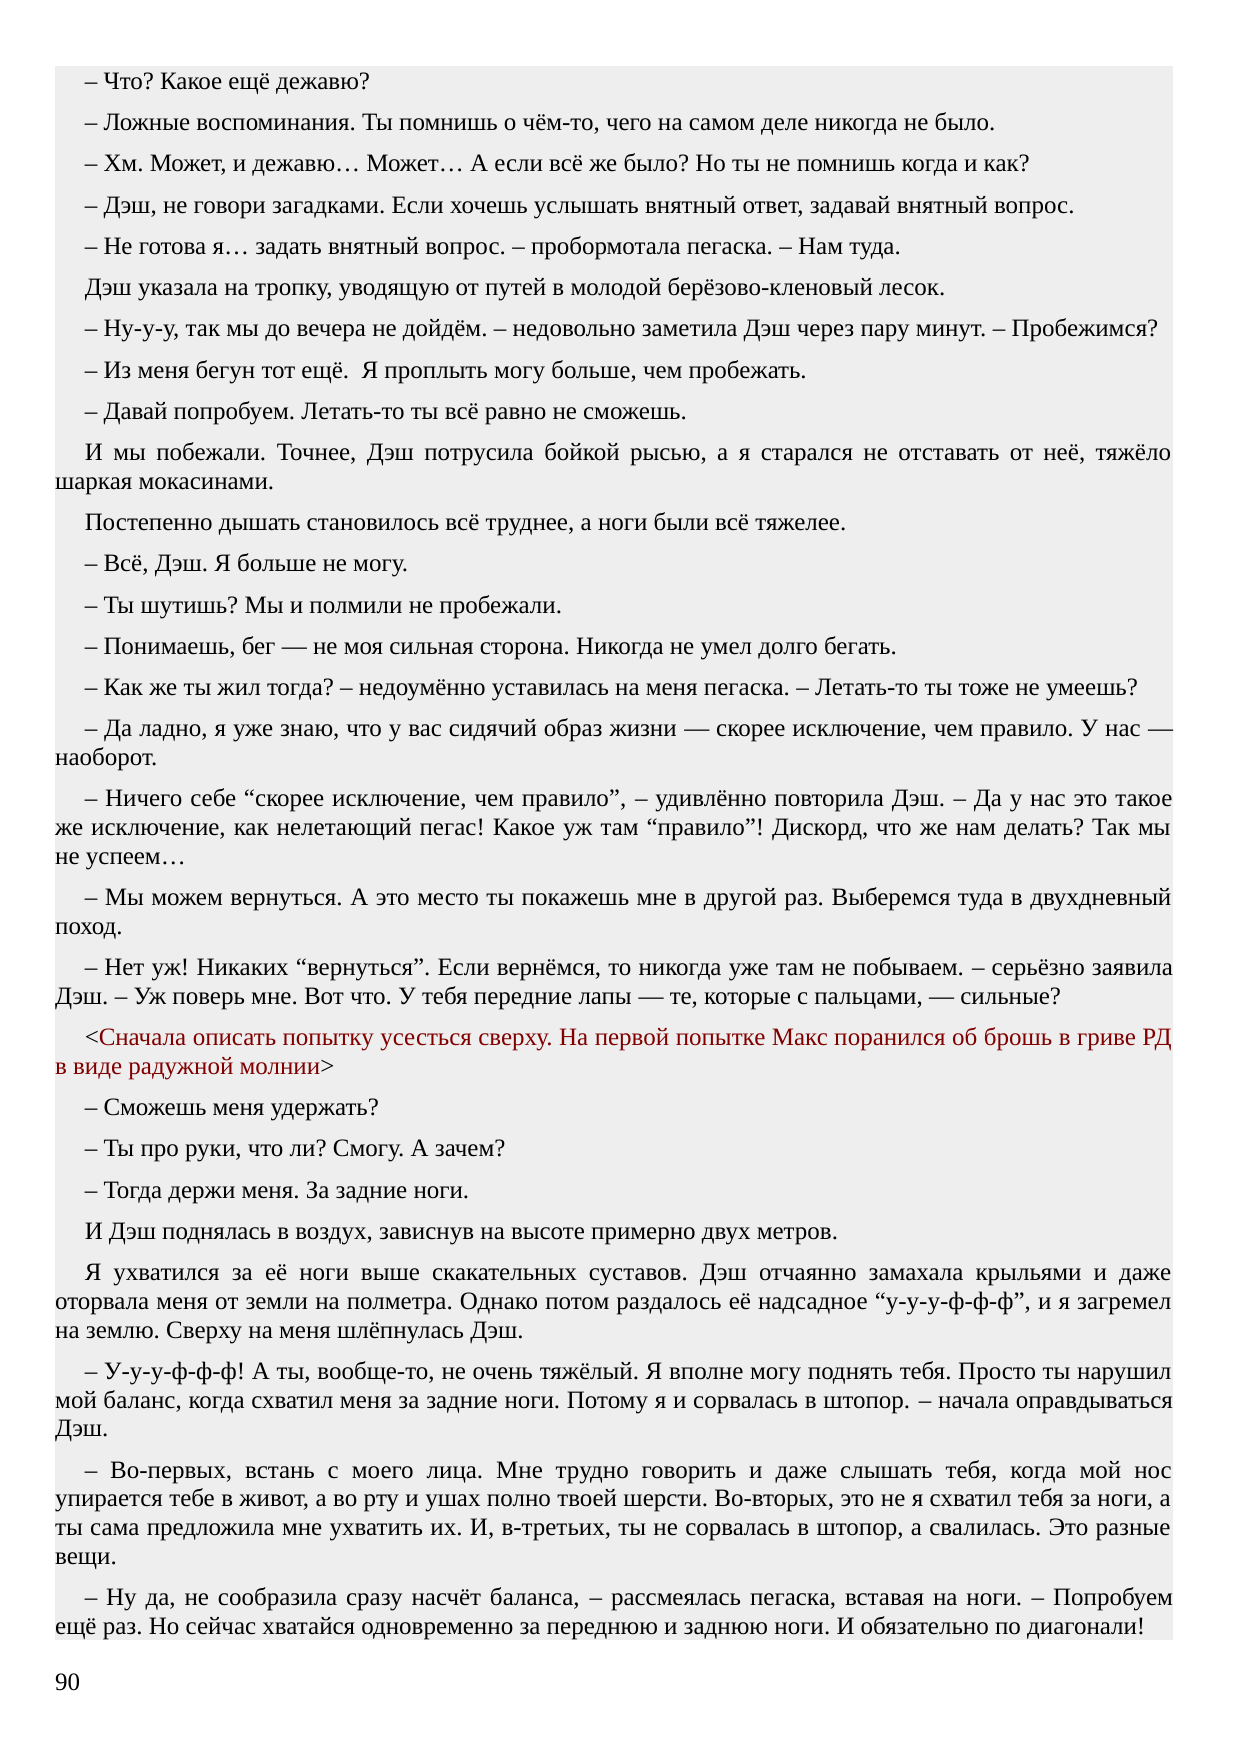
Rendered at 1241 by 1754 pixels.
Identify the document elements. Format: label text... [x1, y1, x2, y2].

text – Как же ты жил тогда? – недоумённо уставилась на меня пегаска. – Летать-то ты тоже не умеешь? [55, 672, 1173, 701]
text – Ничего себе “скорее исключение, чем правило”, – удивлённо повторила Дэш. – Да у нас это такое же исключение, как нелетающий пегас! Какое уж там “правило”! Дискорд, что же нам делать? Так мы не успеем… [55, 783, 1173, 870]
text – Понимаешь, бег — не моя сильная сторона. Никогда не умел долго бегать. [55, 631, 1173, 660]
text – У-у-у-ф-ф-ф! А ты, вообще-то, не очень тяжёлый. Я вполне могу поднять тебя. Просто ты нарушил мой баланс, когда схватил меня за задние ноги. Потому я и сорвалась в штопор. – начала оправдываться Дэш. [55, 1356, 1173, 1442]
text Дэш указала на тропку, уводящую от путей в молодой берёзово-кленовый лесок. [55, 272, 1173, 301]
text Постепенно дышать становилось всё труднее, а ноги были всё тяжелее. [55, 507, 1173, 536]
text – Давай попробуем. Летать-то ты всё равно не сможешь. [55, 396, 1173, 425]
text – Во-первых, встань с моего лица. Мне трудно говорить и даже слышать тебя, когда мой нос упирается тебе в живот, а во рту и ушах полно твоей шерсти. Во-вторых, это не я схватил тебя за ноги, а ты сама предложила мне ухватить их. И, в-третьих, ты не сорвалась в штопор, а свалилась. Это разные вещи. [55, 1455, 1173, 1570]
text – Ложные воспоминания. Ты помнишь о чём-то, чего на самом деле никогда не было. [55, 107, 1173, 136]
text – Всё, Дэш. Я больше не могу. [55, 548, 1173, 577]
text – Хм. Может, и дежавю… Может… А если всё же было? Но ты не помнишь когда и как? [55, 148, 1173, 177]
text – Ну да, не сообразила сразу насчёт баланса, – рассмеялась пегаска, вставая на ноги. – Попробуем ещё раз. Но сейчас хватайся одновременно за переднюю и заднюю ноги. И обязательно по диагонали! [55, 1582, 1173, 1640]
text <Cначала описать попытку усесться сверху. На первой попытке Макс поранился об брошь в гриве РД в виде радужной молнии> [55, 1022, 1173, 1080]
text – Не готова я… задать внятный вопрос. – пробормотала пегаска. – Нам туда. [55, 231, 1173, 260]
text – Из меня бегун тот ещё. Я проплыть могу больше, чем пробежать. [55, 355, 1173, 383]
text – Дэш, не говори загадками. Если хочешь услышать внятный ответ, задавай внятный вопрос. [55, 190, 1173, 218]
text – Да ладно, я уже знаю, что у вас сидячий образ жизни — скорее исключение, чем правило. У нас — наоборот. [55, 713, 1173, 771]
text – Сможешь меня удержать? [55, 1092, 1173, 1121]
text – Нет уж! Никаких “вернуться”. Если вернёмся, то никогда уже там не побываем. – серьёзно заявила Дэш. – Уж поверь мне. Вот что. У тебя передние лапы — те, которые с пальцами, — сильные? [55, 952, 1173, 1010]
text – Что? Какое ещё дежавю? [55, 66, 1173, 95]
text – Ты шутишь? Мы и полмили не пробежали. [55, 590, 1173, 618]
text – Ну-у-у, так мы до вечера не дойдём. – недовольно заметила Дэш через пару минут. – Пробежимся? [55, 313, 1173, 342]
text И мы побежали. Точнее, Дэш потрусила бойкой рысью, а я старался не отставать от неё, тяжёло шаркая мокасинами. [55, 437, 1173, 495]
text И Дэш поднялась в воздух, зависнув на высоте примерно двух метров. [55, 1216, 1173, 1245]
text Я ухватился за её ноги выше скакательных суставов. Дэш отчаянно замахала крыльями и даже оторвала меня от земли на полметра. Однако потом раздалось её надсадное “у-у-у-ф-ф-ф”, и я загремел на землю. Сверху на меня шлёпнулась Дэш. [55, 1257, 1173, 1343]
text – Мы можем вернуться. А это место ты покажешь мне в другой раз. Выберемся туда в двухдневный поход. [55, 882, 1173, 940]
text – Тогда держи меня. За задние ноги. [55, 1175, 1173, 1203]
text – Ты про руки, что ли? Смогу. А зачем? [55, 1133, 1173, 1162]
